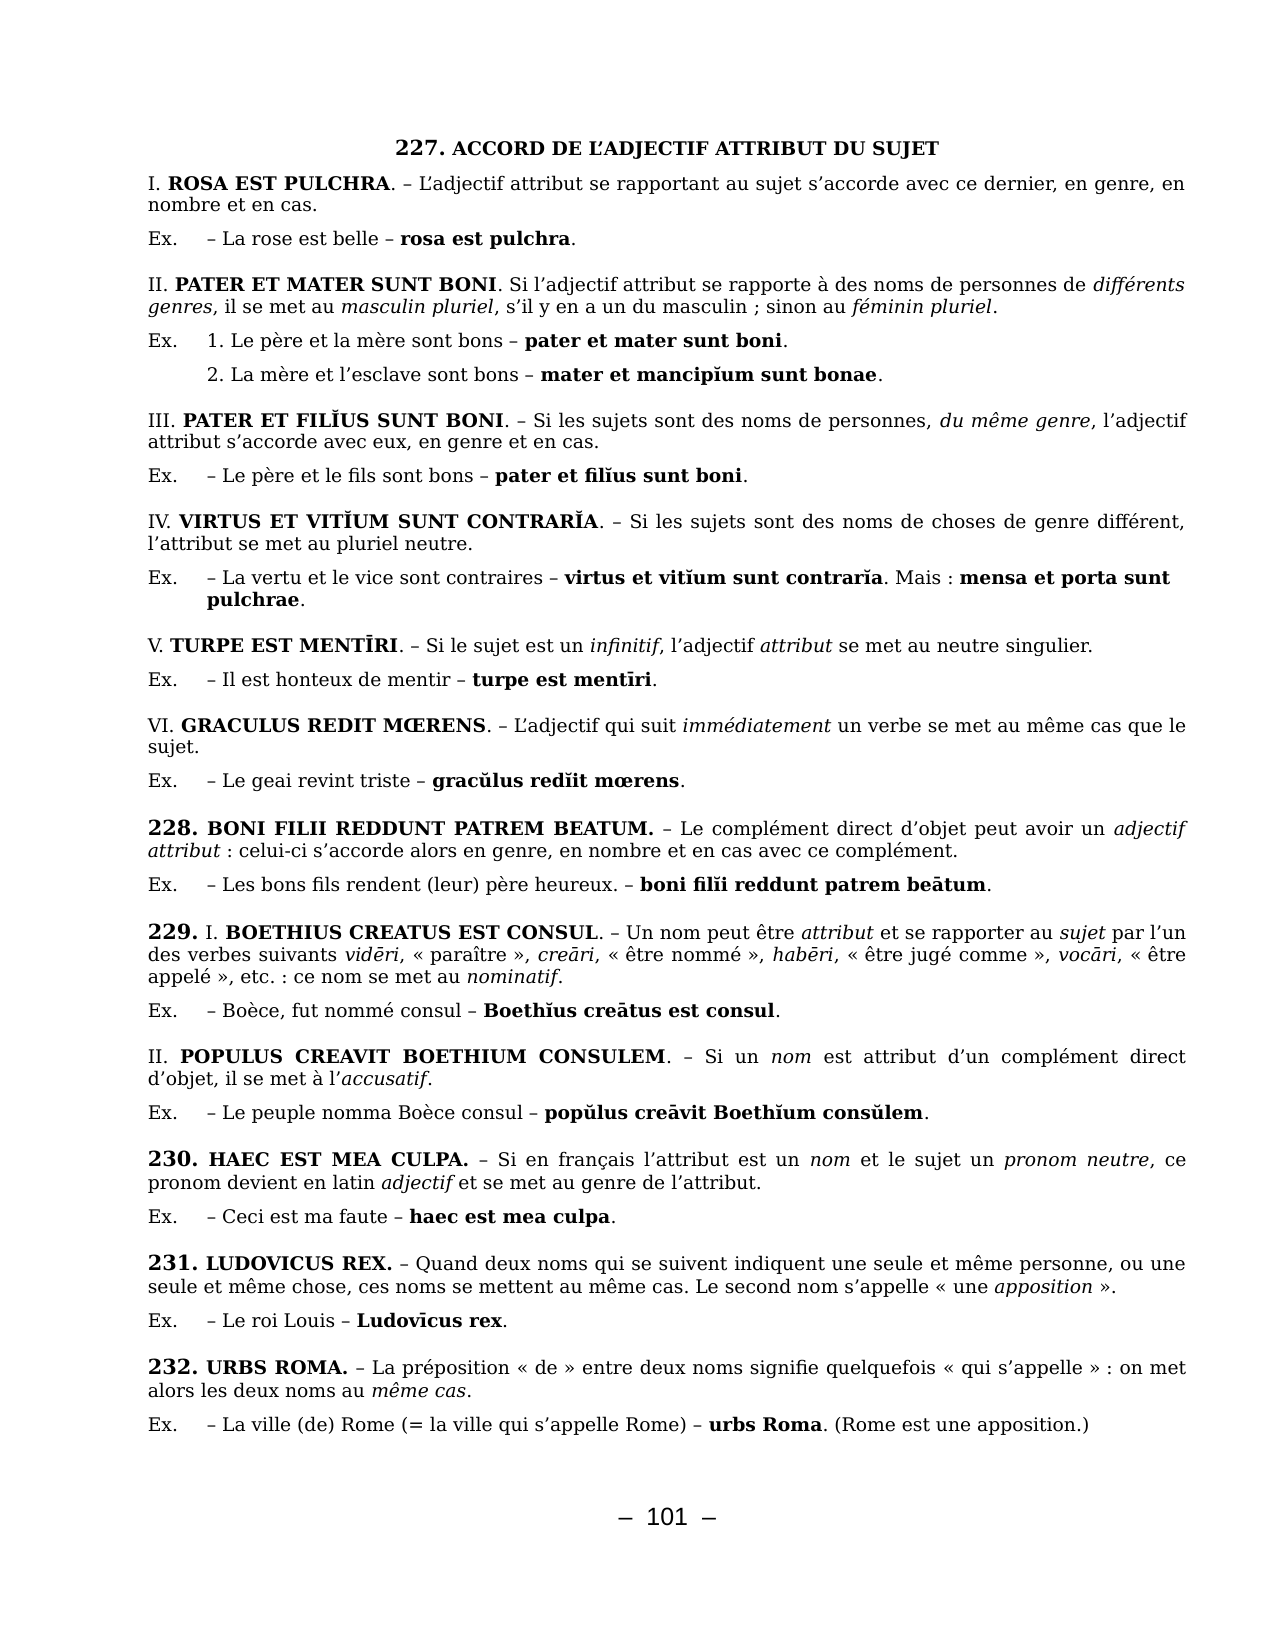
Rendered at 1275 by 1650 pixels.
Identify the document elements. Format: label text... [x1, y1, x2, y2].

text 2. La mère et l’esclave sont bons – mater et mancipĭum sunt bonae. [148, 364, 1186, 386]
text 230. HAEC EST MEA CULPA. – Si en français l’attribut est un nom et le sujet un pronom neutre, ce pronom devient en latin adjectif et se met au genre de l’attribut. [148, 1147, 1186, 1194]
text Ex. 1. Le père et la mère sont bons – pater et mater sunt boni. [148, 330, 1186, 352]
text 231. LUDOVICUS REX. – Quand deux noms qui se suivent indiquent une seule et même personne, ou une seule et même chose, ces noms se mettent au même cas. Le second nom s’appelle « une apposition ». [148, 1251, 1186, 1298]
text Ex. – La rose est belle – rosa est pulchra. [148, 228, 1186, 250]
text 229. I. BOETHIUS CREATUS EST CONSUL. – Un nom peut être attribut et se rapporter au sujet par l’un des verbes suivants vidēri, « paraître », creāri, « être nommé », habēri, « être jugé comme », vocāri, « être appelé », etc. : ce nom se met au nominatif. [148, 920, 1186, 988]
text Ex. – Le roi Louis – Ludovīcus rex. [148, 1309, 1186, 1332]
text Ex. – Le peuple nomma Boèce consul – popŭlus creāvit Boethĭum consŭlem. [148, 1102, 1186, 1124]
text 227. ACCORD DE L’ADJECTIF ATTRIBUT DU SUJET [148, 136, 1186, 161]
text Ex. – Boèce, fut nommé consul – Boethĭus creātus est consul. [148, 1000, 1186, 1022]
text VI. GRACULUS REDIT MŒRENS. – L’adjectif qui suit immédiatement un verbe se met au même cas que le sujet. [148, 714, 1186, 758]
text Ex. – La ville (de) Rome (= la ville qui s’appelle Rome) – urbs Roma. (Rome est une apposition.) [148, 1413, 1186, 1436]
text Ex. – Les bons fils rendent (leur) père heureux. – boni filĭi reddunt patrem beātum. [148, 874, 1186, 896]
text I. ROSA EST PULCHRA. – L’adjectif attribut se rapportant au sujet s’accorde avec ce dernier, en genre, en nombre et en cas. [148, 172, 1186, 216]
text Ex. – Ceci est ma faute – haec est mea culpa. [148, 1206, 1186, 1228]
text III. PATER ET FILĬUS SUNT BONI. – Si les sujets sont des noms de personnes, du même genre, l’adjectif attribut s’accorde avec eux, en genre et en cas. [148, 409, 1186, 453]
text 228. BONI FILII REDDUNT PATREM BEATUM. – Le complément direct d’objet peut avoir un adjectif attribut : celui-ci s’accorde alors en genre, en nombre et en cas avec ce complément. [148, 816, 1186, 862]
text Ex. – La vertu et le vice sont contraires – virtus et vitĭum sunt contrarĭa. Mais : mensa et porta sunt pulchrae. [148, 567, 1186, 611]
text Ex. – Il est honteux de mentir – turpe est mentīri. [148, 669, 1186, 691]
text Ex. – Le geai revint triste – gracŭlus redĭit mœrens. [148, 770, 1186, 792]
text V. TURPE EST MENTĪRI. – Si le sujet est un infinitif, l’adjectif attribut se met au neutre singulier. [148, 635, 1186, 657]
text II. PATER ET MATER SUNT BONI. Si l’adjectif attribut se rapporte à des noms de personnes de différents genres, il se met au masculin pluriel, s’il y en a un du masculin ; sinon au féminin pluriel. [148, 274, 1186, 318]
text 232. URBS ROMA. – La préposition « de » entre deux noms signifie quelquefois « qui s’appelle » : on met alors les deux noms au même cas. [148, 1355, 1186, 1402]
text II. POPULUS CREAVIT BOETHIUM CONSULEM. – Si un nom est attribut d’un complément direct d’objet, il se met à l’accusatif. [148, 1046, 1186, 1090]
text IV. VIRTUS ET VITĬUM SUNT CONTRARĬA. – Si les sujets sont des noms de choses de genre différent, l’attribut se met au pluriel neutre. [148, 511, 1186, 555]
text Ex. – Le père et le fils sont bons – pater et filĭus sunt boni. [148, 465, 1186, 487]
